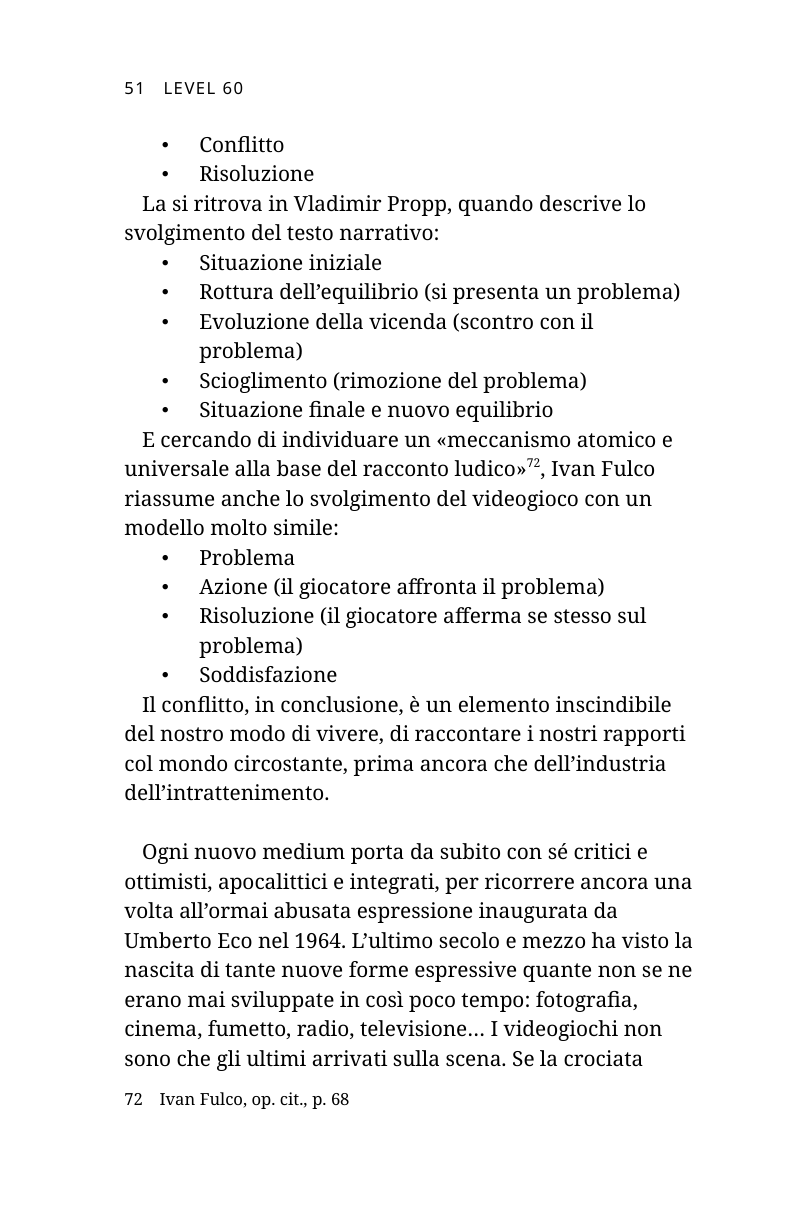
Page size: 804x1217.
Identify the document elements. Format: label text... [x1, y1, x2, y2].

text Ivan Fulco, op. cit., p. 68 [124, 1088, 697, 1110]
list Problema [162, 542, 697, 571]
list Rottura dell’equilibrio (si presenta un problema) [162, 276, 697, 306]
list Soddisfazione [162, 659, 697, 689]
text E cercando di individuare un «meccanismo atomico e universale alla base del racconto ludico», Ivan Fulco riassume anche lo svolgimento del videogioco con un modello molto simile: [124, 424, 697, 542]
list Risoluzione (il giocatore afferma se stesso sul problema) [162, 601, 697, 659]
list Conflitto [162, 129, 697, 158]
text Ogni nuovo medium porta da subito con sé critici e ottimisti, apocalittici e integrati, per ricorrere ancora una volta all’ormai abusata espressione inaugurata da Umberto Eco nel 1964. L’ultimo secolo e mezzo ha visto la nascita di tante nuove forme espressive quante non se ne erano mai sviluppate in così poco tempo: fotografia, cinema, fumetto, radio, televisione… I videogiochi non sono che gli ultimi arrivati sulla scena. Se la crociata [124, 836, 697, 1072]
list Risoluzione [162, 158, 697, 188]
text La si ritrova in Vladimir Propp, quando descrive lo svolgimento del testo narrativo: [124, 188, 697, 247]
list Situazione iniziale [162, 247, 697, 276]
text Il conflitto, in conclusione, è un elemento inscindibile del nostro modo di vivere, di raccontare i nostri rapporti col mondo circostante, prima ancora che dell’industria dell’intrattenimento. [124, 689, 697, 807]
list Azione (il giocatore affronta il problema) [162, 571, 697, 601]
list Situazione finale e nuovo equilibrio [162, 394, 697, 424]
list Scioglimento (rimozione del problema) [162, 365, 697, 394]
list Evoluzione della vicenda (scontro con il problema) [162, 306, 697, 365]
